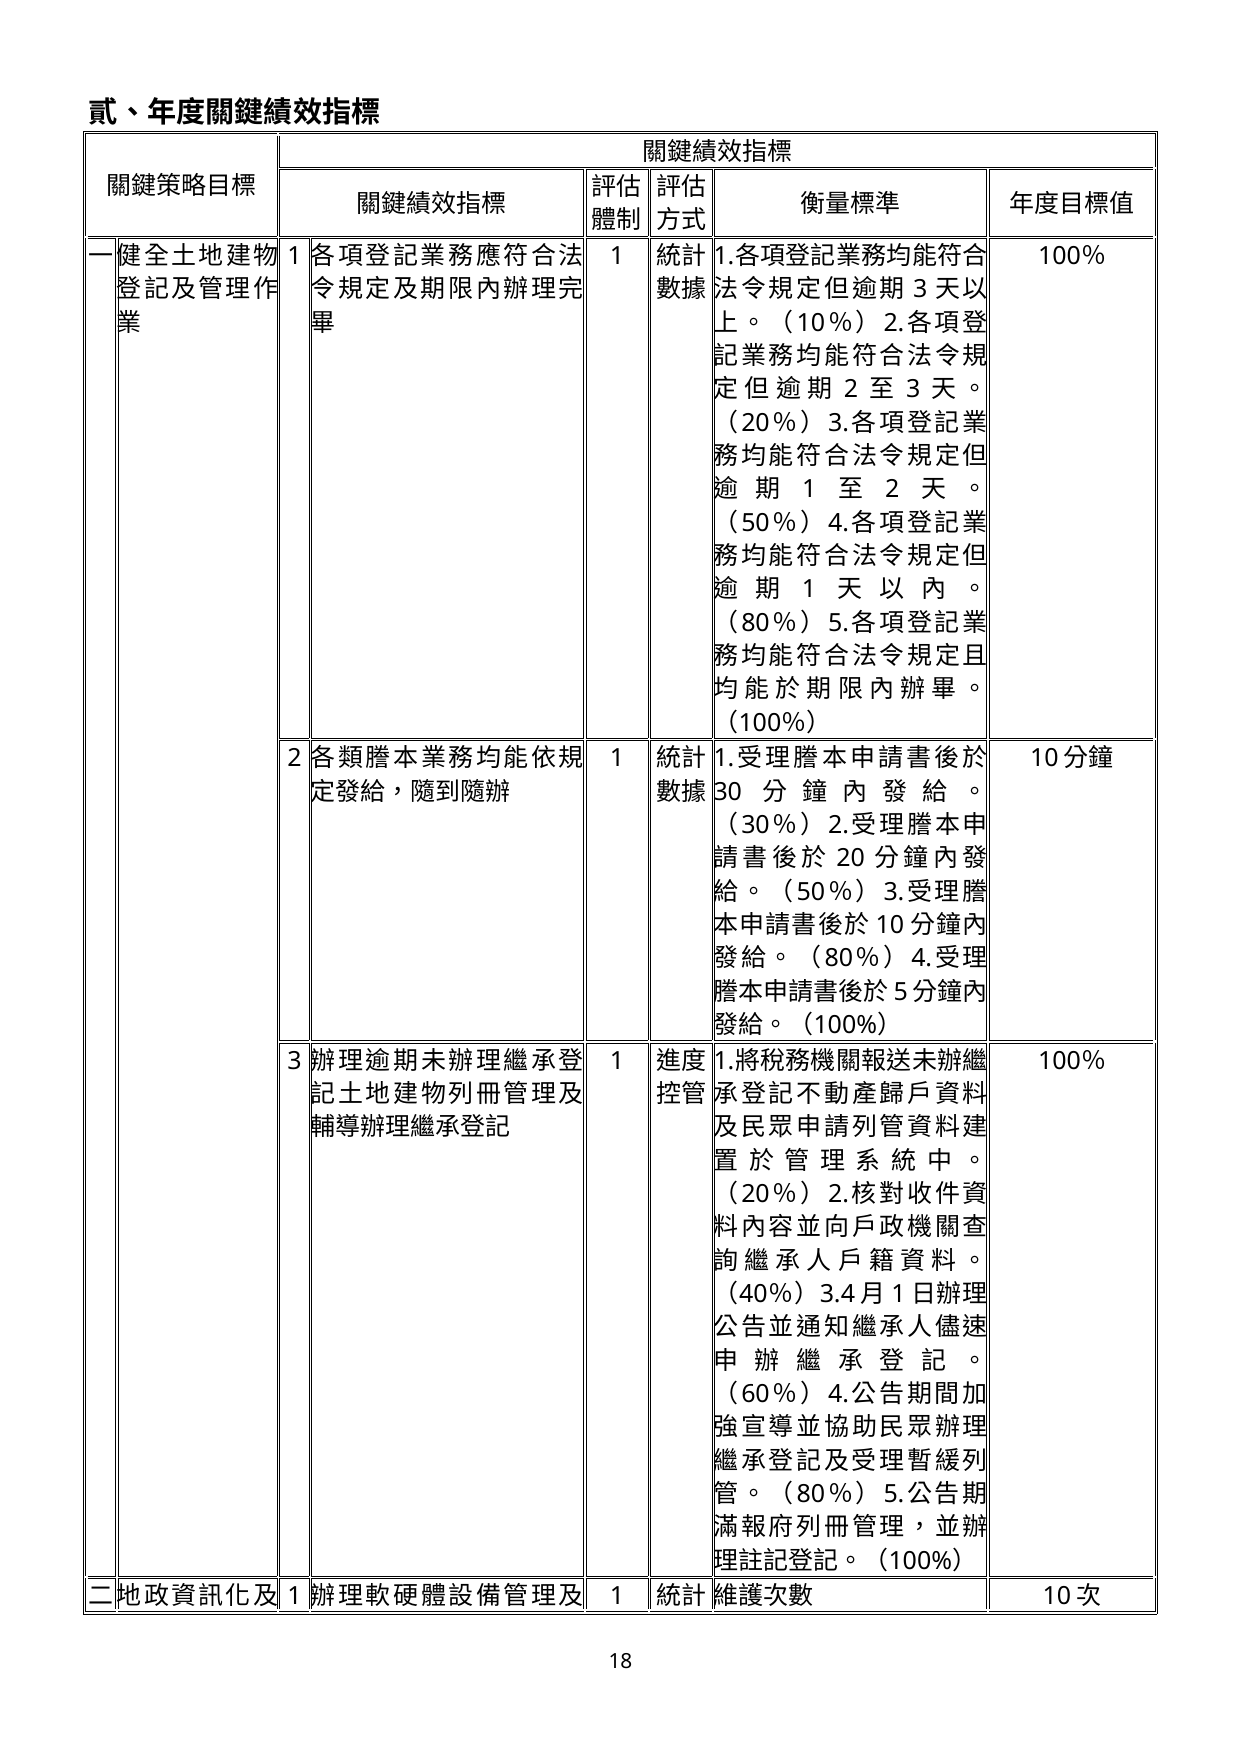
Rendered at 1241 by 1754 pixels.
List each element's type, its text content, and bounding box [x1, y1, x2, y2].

table_cell 各項登記業務應符合法令規定及期限內辦理完畢 [312, 239, 583, 738]
table_cell 100％ [988, 1040, 1156, 1576]
table_cell 3 [280, 1044, 309, 1576]
table_cell 1.各項登記業務均能符合法令規定但逾期3天以上。（10％）2.各項登記業務均能符合法令規定但逾期2至3天。（20％）3.各項登記業務均能符合法令規定但逾期1至2天。（50％）4.各項登記業務均能符合法令規定但逾期1天以內。（80％）5.各項登記業務均能符合法令規定且均能於期限內辦畢。（100％） [715, 239, 986, 738]
table_cell 辦理逾期未辦理繼承登記土地建物列冊管理及輔導辦理繼承登記 [312, 1044, 583, 1576]
table_cell 各類謄本業務均能依規定發給，隨到隨辦 [312, 741, 583, 1040]
table_cell 1 [280, 239, 309, 738]
table_header 關鍵策略目標 [84, 132, 278, 236]
table_header 關鍵績效指標 [278, 132, 1156, 167]
table_cell 地政資訊化及 [117, 1579, 278, 1611]
table_cell 辦理軟硬體設備管理及 [310, 1576, 584, 1611]
table_cell 進度控管 [651, 1044, 712, 1576]
table_cell 1 [587, 741, 648, 1040]
table_cell 1 [278, 1576, 310, 1611]
table_cell 衡量標準 [715, 170, 986, 236]
table_cell 統計 [649, 1576, 713, 1611]
table_cell 100％ [990, 236, 1156, 738]
table_cell 10次 [988, 1576, 1156, 1611]
table_cell 年度目標值 [990, 167, 1156, 236]
table_cell 維護次數 [713, 1576, 988, 1611]
table_cell 統計數據 [651, 239, 712, 738]
table_cell 2 [280, 741, 309, 1040]
table_cell 二 [84, 1576, 117, 1611]
table_cell 評估 方式 [651, 170, 712, 236]
table_cell 統計數據 [651, 741, 712, 1040]
table_cell 1 [587, 1044, 648, 1576]
table_cell 評估 體制 [587, 170, 648, 236]
table_cell 1.將稅務機關報送未辦繼承登記不動產歸戶資料及民眾申請列管資料建置於管理系統中。（20％）2.核對收件資料內容並向戶政機關查詢繼承人戶籍資料。（40％）3.4月1日辦理公告並通知繼承人儘速申辦繼承登記。（60％）4.公告期間加強宣導並協助民眾辦理繼承登記及受理暫緩列管。（80％）5.公告期滿報府列冊管理，並辦理註記登記。（100%） [715, 1044, 986, 1576]
table_cell 1 [587, 239, 648, 738]
table_cell 10分鐘 [988, 738, 1156, 1040]
table_cell 1.受理謄本申請書後於30分鐘內發給。（30％）2.受理謄本申請書後於20分鐘內發給。（50％）3.受理謄本申請書後於10分鐘內發給。（80％）4.受理謄本申請書後於5分鐘內發給。（100%） [715, 741, 986, 1040]
table_cell 健全土地建物登記及管理作業 [119, 239, 277, 1576]
table_cell 一 [84, 236, 115, 1576]
text 貳、年度關鍵績效指標 [89, 89, 1152, 131]
table_cell 1 [585, 1579, 649, 1611]
table_cell 關鍵績效指標 [280, 170, 583, 236]
